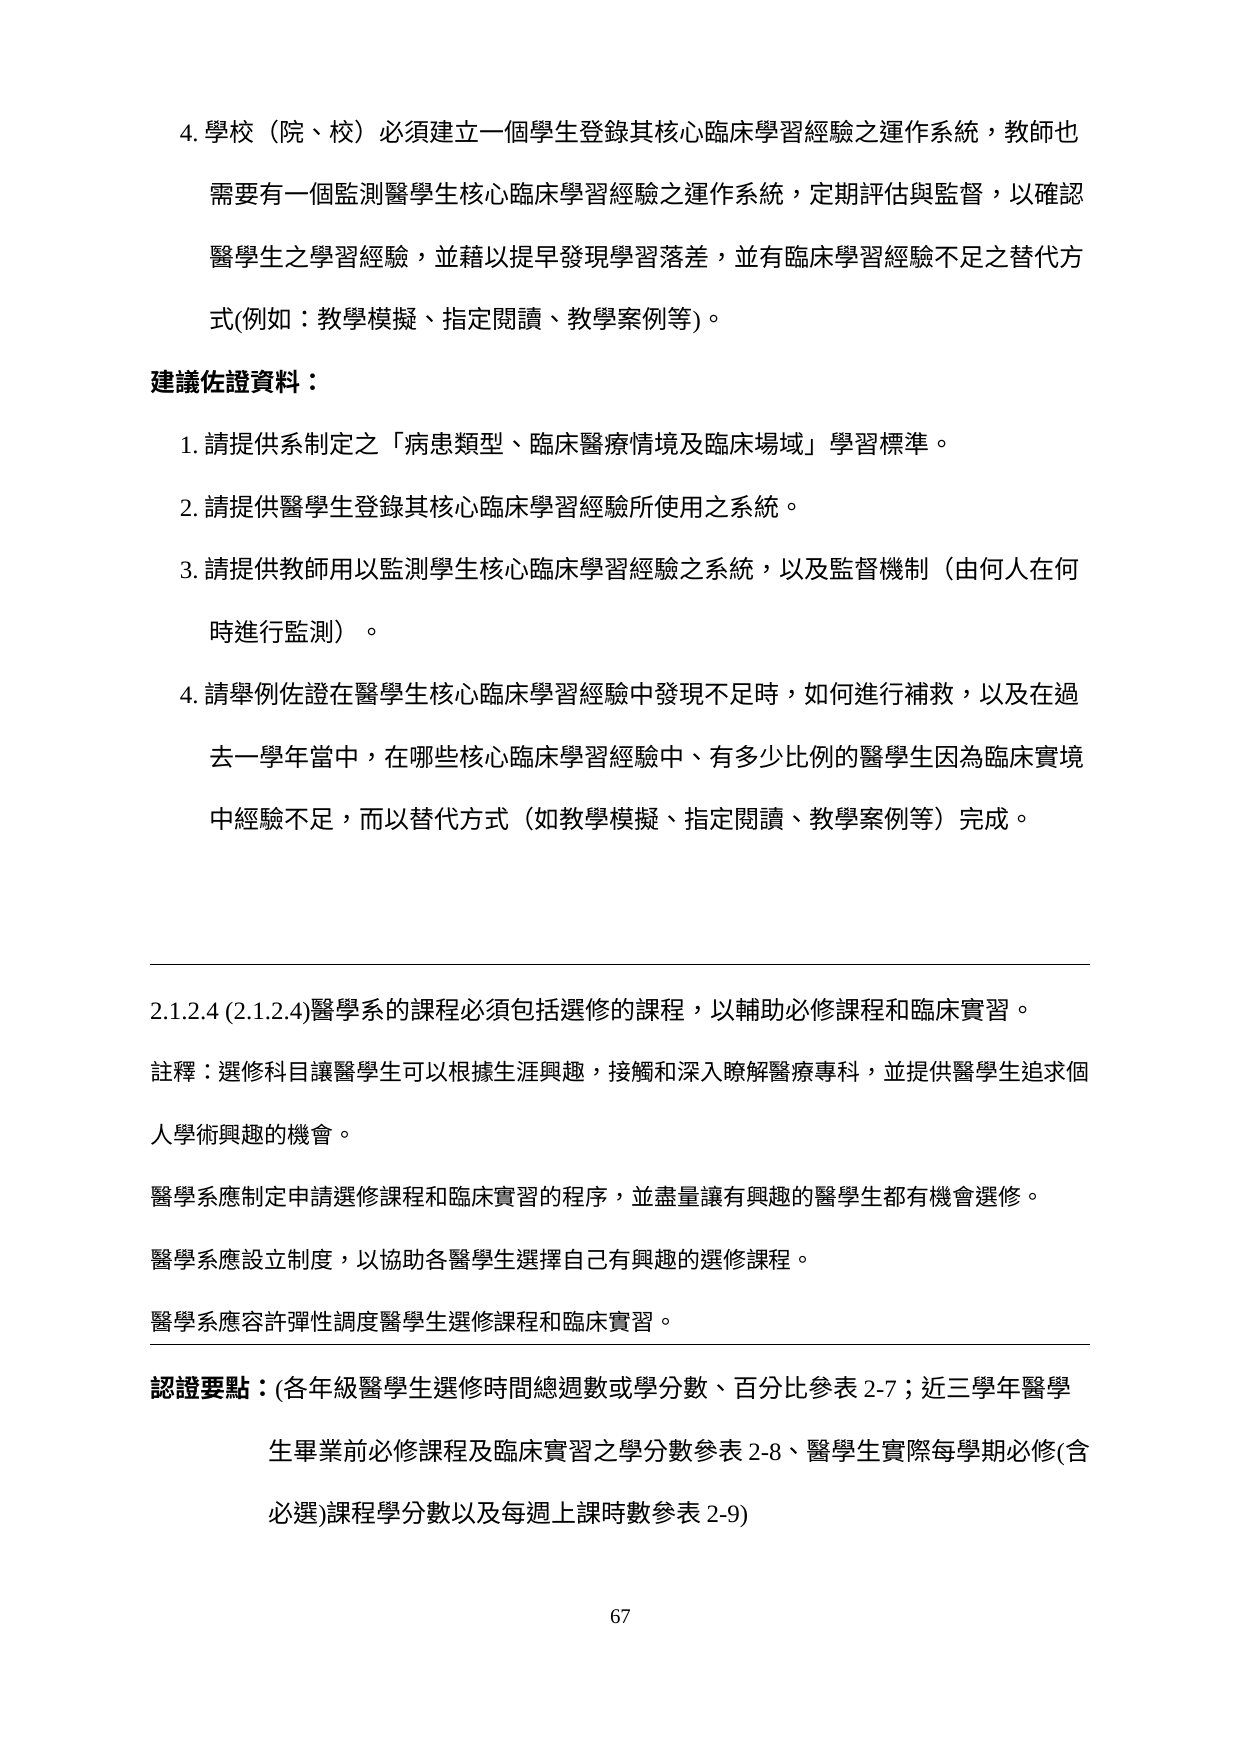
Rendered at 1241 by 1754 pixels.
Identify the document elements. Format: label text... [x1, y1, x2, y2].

text 認證要點：(各年級醫學生選修時間總週數或學分數、百分比參表2-7；近三學年醫學生畢業前必修課程及臨床實習之學分數參表2-8、醫學生實際每學期必修(含必選)課程學分數以及每週上課時數參表2-9) [150, 1345, 1090, 1532]
text 2.1.2.4 (2.1.2.4)醫學系的課程必須包括選修的課程，以輔助必修課程和臨床實習。 [150, 965, 1090, 1029]
list 請舉例佐證在醫學生核心臨床學習經驗中發現不足時，如何進行補救，以及在過去一學年當中，在哪些核心臨床學習經驗中、有多少比例的醫學生因為臨床實境中經驗不足，而以替代方式（如教學模擬、指定閱讀、教學案例等）完成。 [179, 651, 1090, 839]
list 請提供醫學生登錄其核心臨床學習經驗所使用之系統。 [179, 464, 1090, 526]
list 請提供教師用以監測學生核心臨床學習經驗之系統，以及監督機制（由何人在何時進行監測）。 [179, 526, 1090, 651]
text 醫學系應設立制度，以協助各醫學生選擇自己有興趣的選修課程。 [150, 1217, 1090, 1276]
list 請提供系制定之「病患類型、臨床醫療情境及臨床場域」學習標準。 [179, 401, 1090, 464]
text 建議佐證資料： [150, 339, 1090, 401]
list 學校（院、校）必須建立一個學生登錄其核心臨床學習經驗之運作系統，教師也需要有一個監測醫學生核心臨床學習經驗之運作系統，定期評估與監督，以確認醫學生之學習經驗，並藉以提早發現學習落差，並有臨床學習經驗不足之替代方式(例如：教學模擬、指定閱讀、教學案例等)。 [179, 89, 1090, 339]
text 醫學系應制定申請選修課程和臨床實習的程序，並盡量讓有興趣的醫學生都有機會選修。 [150, 1154, 1090, 1217]
text 醫學系應容許彈性調度醫學生選修課程和臨床實習。 [150, 1276, 1090, 1344]
text 註釋：選修科目讓醫學生可以根據生涯興趣，接觸和深入瞭解醫療專科，並提供醫學生追求個人學術興趣的機會。 [150, 1029, 1090, 1154]
